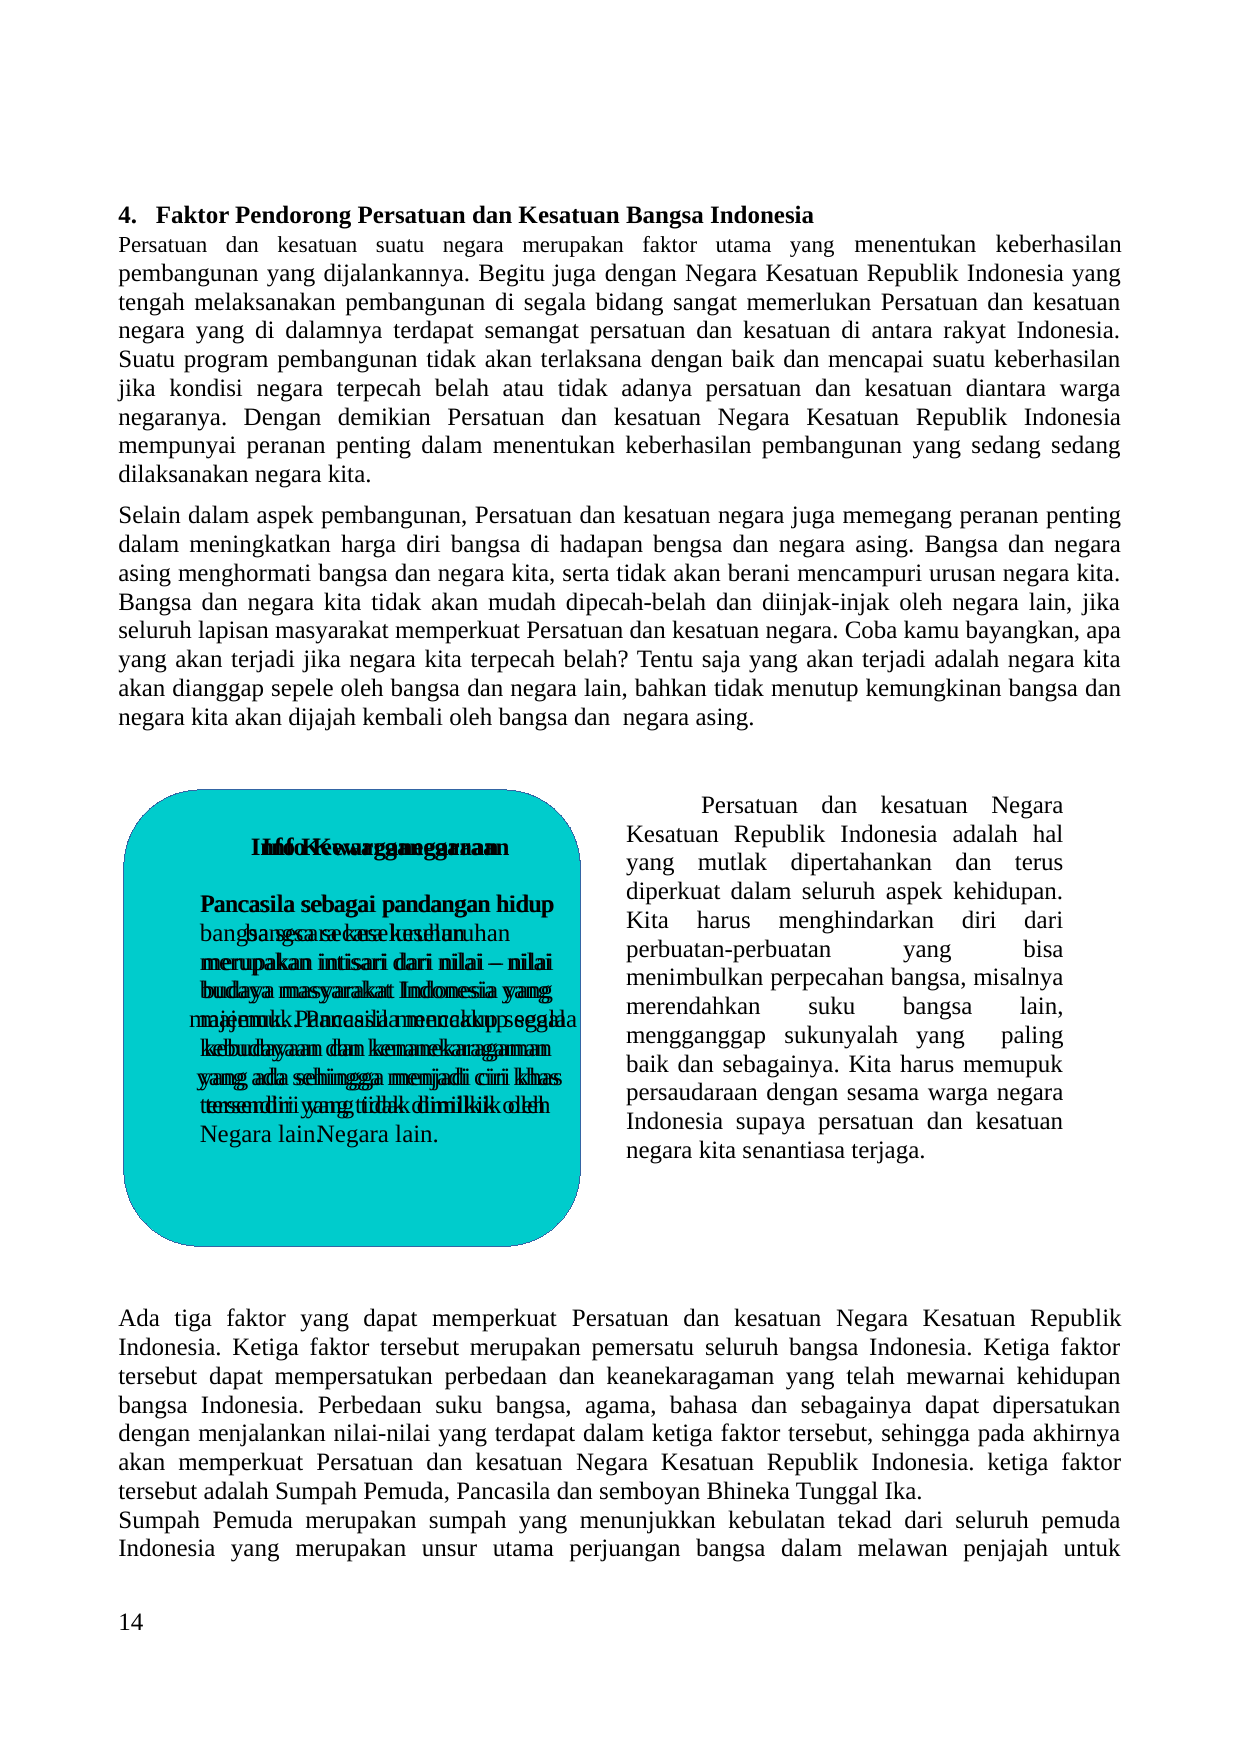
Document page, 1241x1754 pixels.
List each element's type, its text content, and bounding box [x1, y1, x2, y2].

text Selain dalam aspek pembangunan, Persatuan dan kesatuan negara juga memegang peranan penting dalam meningkatkan harga diri bangsa di hadapan bengsa dan negara asing. Bangsa dan negara asing menghormati bangsa dan negara kita, serta tidak akan berani mencampuri urusan negara kita. Bangsa dan negara kita tidak akan mudah dipecah-belah dan diinjak-injak oleh negara lain, jika seluruh lapisan masyarakat memperkuat Persatuan dan kesatuan negara. Coba kamu bayangkan, apa yang akan terjadi jika negara kita terpecah belah? Tentu saja yang akan terjadi adalah negara kita akan dianggap sepele oleh bangsa dan negara lain, bahkan tidak menutup kemungkinan bangsa dan negara kita akan dijajah kembali oleh bangsa dan negara asing. [118, 500, 1122, 730]
list Faktor Pendorong Persatuan dan Kesatuan Bangsa Indonesia [118, 200, 1122, 229]
text Sumpah Pemuda merupakan sumpah yang menunjukkan kebulatan tekad dari seluruh pemuda Indonesia yang merupakan unsur utama perjuangan bangsa dalam melawan penjajah untuk [118, 1505, 1122, 1562]
text Ada tiga faktor yang dapat memperkuat Persatuan dan kesatuan Negara Kesatuan Republik Indonesia. Ketiga faktor tersebut merupakan pemersatu seluruh bangsa Indonesia. Ketiga faktor tersebut dapat mempersatukan perbedaan dan keanekaragaman yang telah mewarnai kehidupan bangsa Indonesia. Perbedaan suku bangsa, agama, bahasa dan sebagainya dapat dipersatukan dengan menjalankan nilai-nilai yang terdapat dalam ketiga faktor tersebut, sehingga pada akhirnya akan memperkuat Persatuan dan kesatuan Negara Kesatuan Republik Indonesia. ketiga faktor tersebut adalah Sumpah Pemuda, Pancasila dan semboyan Bhineka Tunggal Ika. [118, 1303, 1122, 1505]
table_header [118, 784, 620, 1262]
table_header Persatuan dan kesatuan Negara Kesatuan Republik Indonesia adalah hal yang mutlak dipertahankan dan terus diperkuat dalam seluruh aspek kehidupan. Kita harus menghindarkan diri dari perbuatan-perbuatan yang bisa menimbulkan perpecahan bangsa, misalnya merendahkan suku bangsa lain, mengganggap sukunyalah yang paling baik dan sebagainya. Kita harus memupuk persaudaraan dengan sesama warga negara Indonesia supaya persatuan dan kesatuan negara kita senantiasa terjaga. [620, 784, 1070, 1262]
text Persatuan dan kesatuan suatu negara merupakan faktor utama yang menentukan keberhasilan pembangunan yang dijalankannya. Begitu juga dengan Negara Kesatuan Republik Indonesia yang tengah melaksanakan pembangunan di segala bidang sangat memerlukan Persatuan dan kesatuan negara yang di dalamnya terdapat semangat persatuan dan kesatuan di antara rakyat Indonesia. Suatu program pembangunan tidak akan terlaksana dengan baik dan mencapai suatu keberhasilan jika kondisi negara terpecah belah atau tidak adanya persatuan dan kesatuan diantara warga negaranya. Dengan demikian Persatuan dan kesatuan Negara Kesatuan Republik Indonesia mempunyai peranan penting dalam menentukan keberhasilan pembangunan yang sedang sedang dilaksanakan negara kita. [118, 229, 1122, 488]
